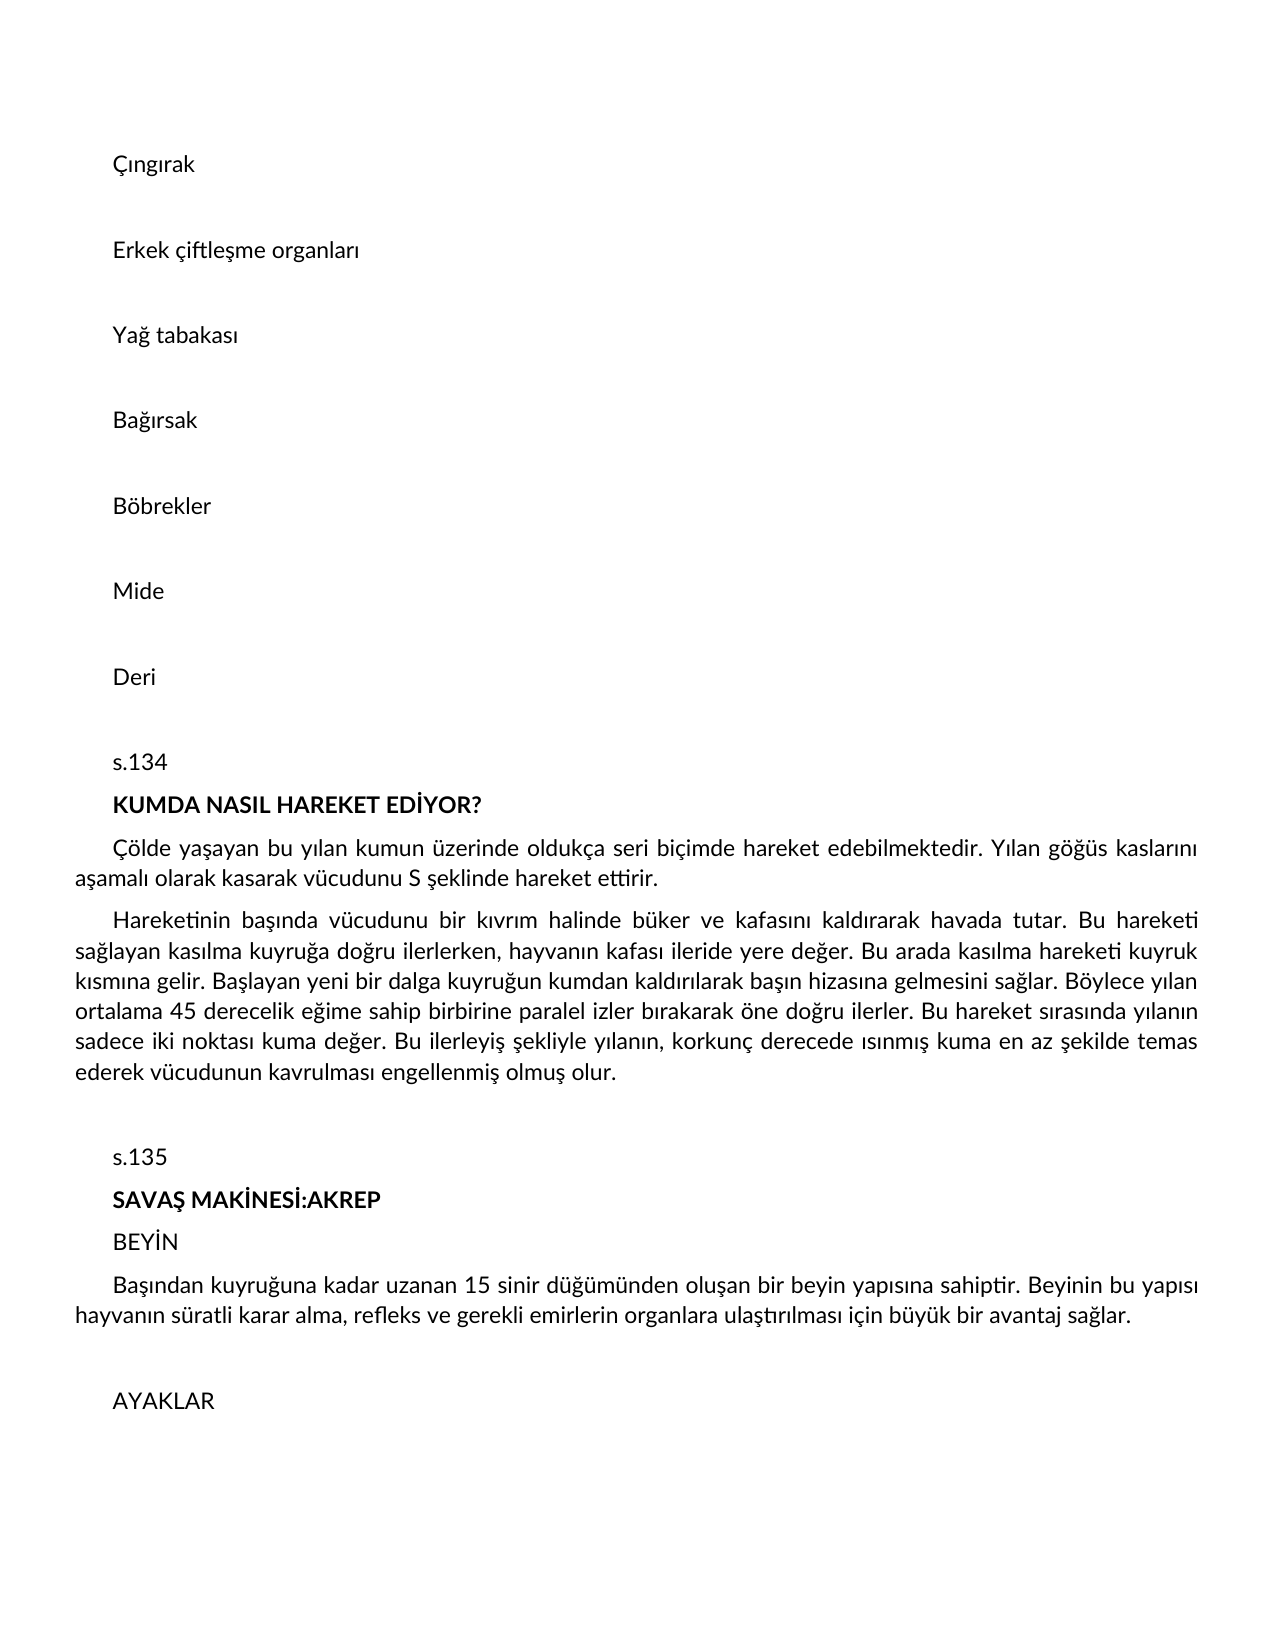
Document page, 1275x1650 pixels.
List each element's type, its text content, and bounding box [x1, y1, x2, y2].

text Mide [75, 577, 1200, 604]
text Başından kuyruğuna kadar uzanan 15 sinir düğümünden oluşan bir beyin yapısına sahiptir. Beyinin bu yapısı hayvanın süratli karar alma, refleks ve gerekli emirlerin organlara ulaştırılması için büyük bir avantaj sağlar. [75, 1271, 1200, 1328]
text Böbrekler [75, 492, 1200, 519]
text s.134 [75, 748, 1200, 775]
text BEYİN [75, 1228, 1200, 1256]
text Bağırsak [75, 406, 1200, 434]
text s.135 [75, 1143, 1200, 1170]
text Çölde yaşayan bu yılan kumun üzerinde oldukça seri biçimde hareket edebilmektedir. Yılan göğüs kaslarını aşamalı olarak kasarak vücudunu S şeklinde hareket ettirir. [75, 833, 1200, 891]
text KUMDA NASIL HAREKET EDİYOR? [75, 791, 1200, 818]
text Erkek çiftleşme organları [75, 235, 1200, 263]
text AYAKLAR [75, 1386, 1200, 1414]
text Çıngırak [75, 150, 1200, 177]
text SAVAŞ MAKİNESİ:AKREP [75, 1185, 1200, 1213]
text Deri [75, 662, 1200, 690]
text Yağ tabakası [75, 321, 1200, 348]
text Hareketinin başında vücudunu bir kıvrım halinde büker ve kafasını kaldırarak havada tutar. Bu hareketi sağlayan kasılma kuyruğa doğru ilerlerken, hayvanın kafası ileride yere değer. Bu arada kasılma hareketi kuyruk kısmına gelir. Başlayan yeni bir dalga kuyruğun kumdan kaldırılarak başın hizasına gelmesini sağlar. Böylece yılan ortalama 45 derecelik eğime sahip birbirine paralel izler bırakarak öne doğru ilerler. Bu hareket sırasında yılanın sadece iki noktası kuma değer. Bu ilerleyiş şekliyle yılanın, korkunç derecede ısınmış kuma en az şekilde temas ederek vücudunun kavrulması engellenmiş olmuş olur. [75, 906, 1200, 1085]
